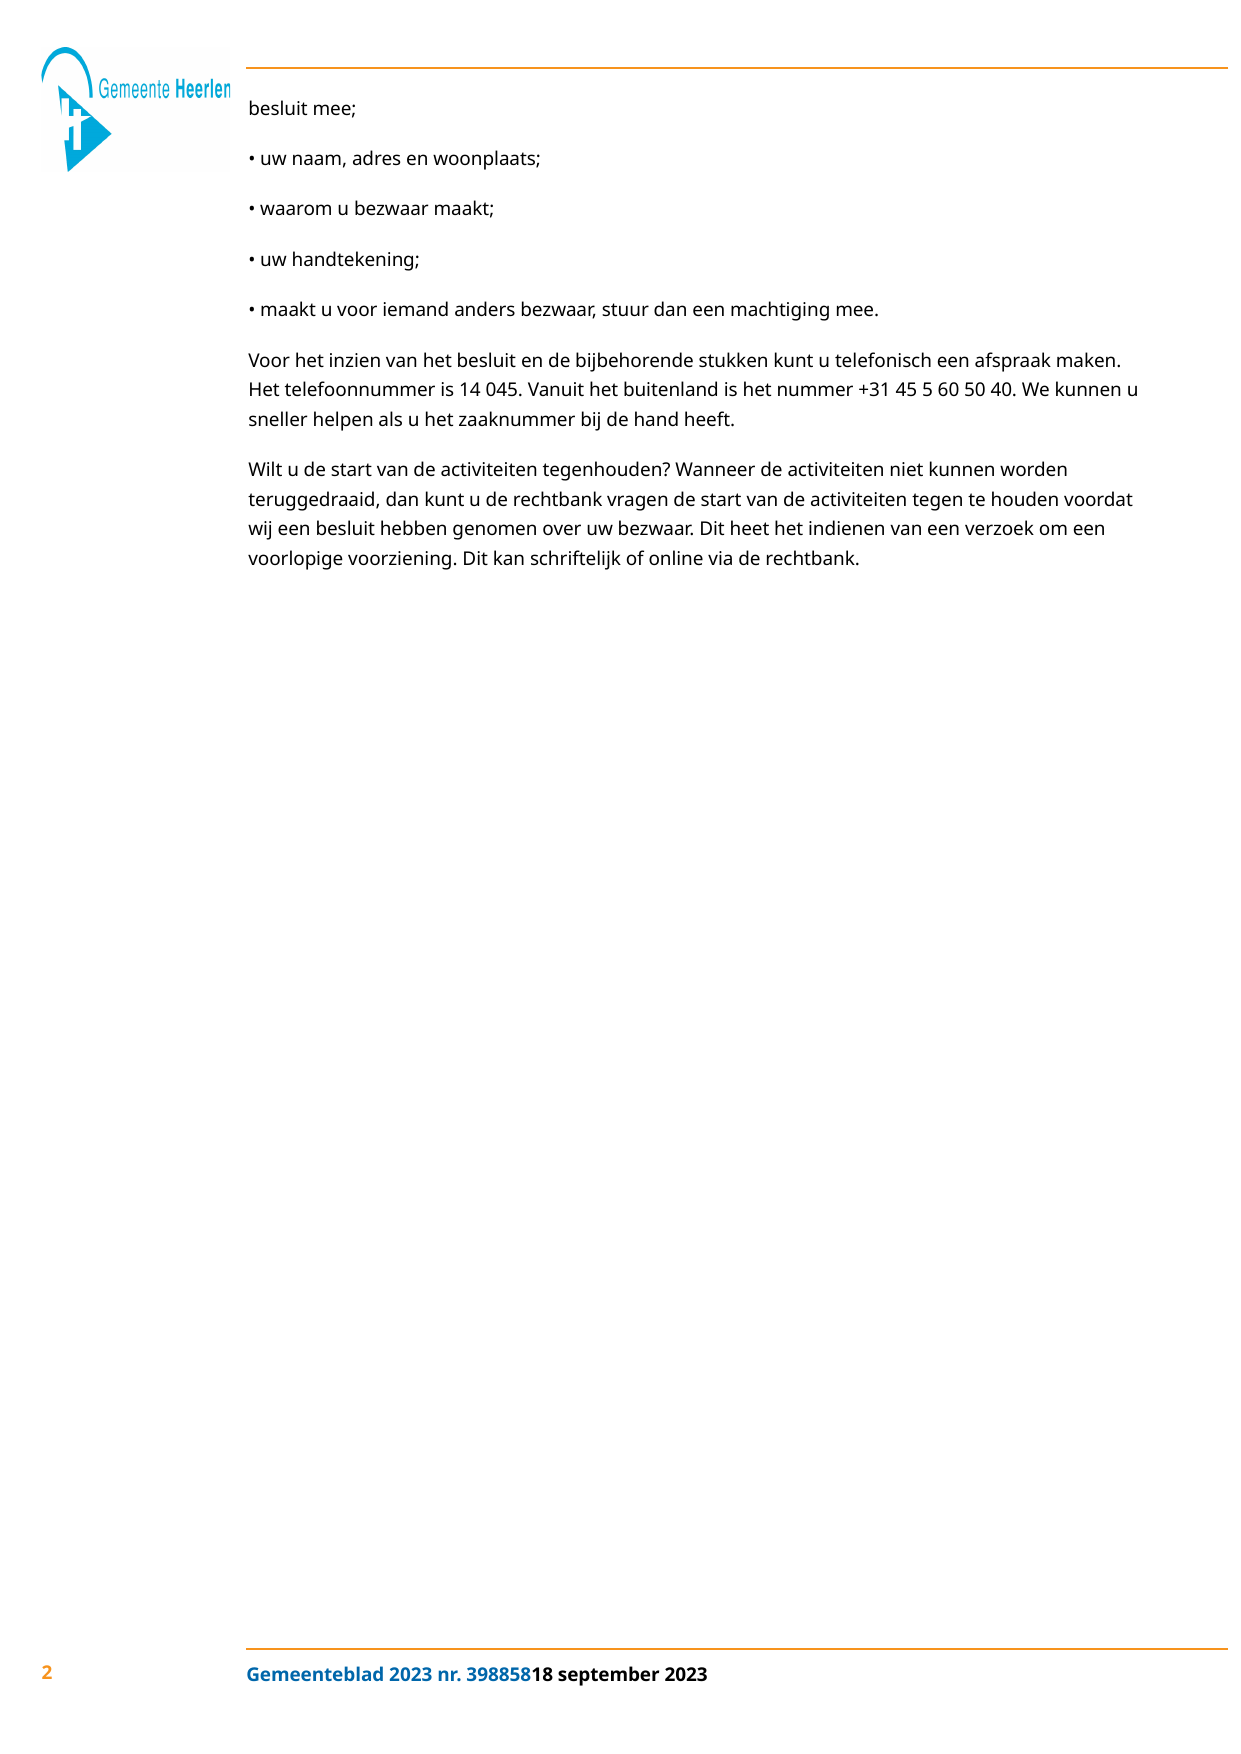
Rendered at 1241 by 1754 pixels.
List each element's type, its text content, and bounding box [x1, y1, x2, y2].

text • waarom u bezwaar maakt; [248, 196, 1152, 221]
text Wilt u de start van de activiteiten tegenhouden? Wanneer de activiteiten niet kunnen worden teruggedraaid, dan kunt u de rechtbank vragen de start van de activiteiten tegen te houden voordat wij een besluit hebben genomen over uw bezwaar. Dit heet het indienen van een verzoek om een voorlopige voorziening. Dit kan schriftelijk of online via de rechtbank. [248, 456, 1152, 571]
picture [41, 47, 231, 172]
text • uw naam, adres en woonplaats; [248, 145, 1152, 171]
picture [41, 47, 59, 70]
text • maakt u voor iemand anders bezwaar, stuur dan een machtiging mee. [248, 296, 1152, 322]
text • uw handtekening; [248, 246, 1152, 272]
text besluit mee; [248, 95, 1152, 121]
text Voor het inzien van het besluit en de bijbehorende stukken kunt u telefonisch een afspraak maken. Het telefoonnummer is 14 045. Vanuit het buitenland is het nummer +31 45 5 60 50 40. We kunnen u sneller helpen als u het zaaknummer bij de hand heeft. [248, 347, 1152, 432]
